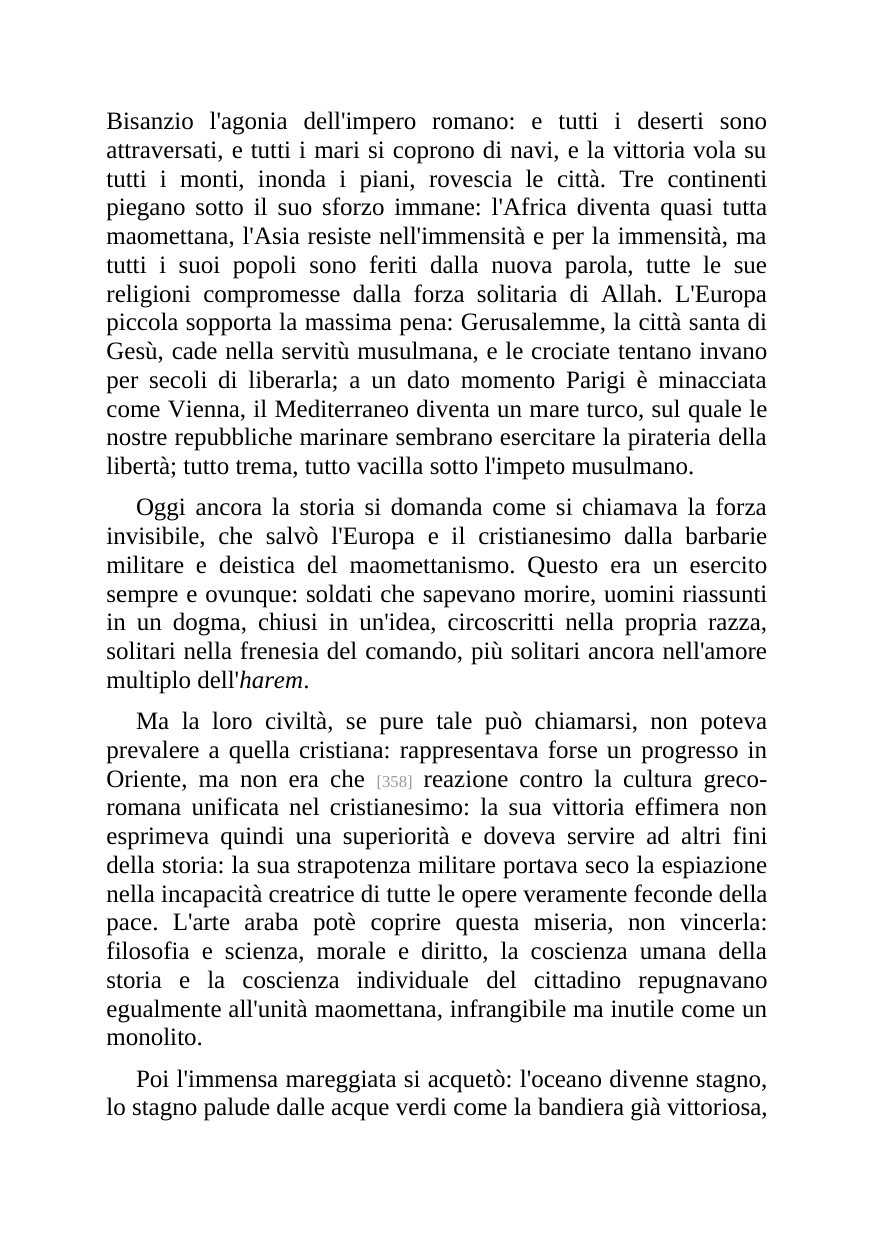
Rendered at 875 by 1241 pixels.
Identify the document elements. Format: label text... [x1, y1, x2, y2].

text Ma la loro civiltà, se pure tale può chiamarsi, non poteva prevalere a quella cristiana: rappresentava forse un progresso in Oriente, ma non era che [358] reazione contro la cultura greco-romana unificata nel cristianesimo: la sua vittoria effimera non esprimeva quindi una superiorità e doveva servire ad altri fini della storia: la sua strapotenza militare portava seco la espiazione nella incapacità creatrice di tutte le opere veramente feconde della pace. L'arte araba potè coprire questa miseria, non vincerla: filosofia e scienza, morale e diritto, la coscienza umana della storia e la coscienza individuale del cittadino repugnavano egualmente all'unità maomettana, infrangibile ma inutile come un monolito. [106, 706, 768, 1051]
text Poi l'immensa mareggiata si acquetò: l'oceano divenne stagno, lo stagno palude dalle acque verdi come la bandiera già vittoriosa, [106, 1064, 768, 1121]
text Bisanzio l'agonia dell'impero romano: e tutti i deserti sono attraversati, e tutti i mari si coprono di navi, e la vittoria vola su tutti i monti, inonda i piani, rovescia le città. Tre continenti piegano sotto il suo sforzo immane: l'Africa diventa quasi tutta maomettana, l'Asia resiste nell'immensità e per la immensità, ma tutti i suoi popoli sono feriti dalla nuova parola, tutte le sue religioni compromesse dalla forza solitaria di Allah. L'Europa piccola sopporta la massima pena: Gerusalemme, la città santa di Gesù, cade nella servitù musulmana, e le crociate tentano invano per secoli di liberarla; a un dato momento Parigi è minacciata come Vienna, il Mediterraneo diventa un mare turco, sul quale le nostre repubbliche marinare sembrano esercitare la pirateria della libertà; tutto trema, tutto vacilla sotto l'impeto musulmano. [106, 106, 768, 480]
text Oggi ancora la storia si domanda come si chiamava la forza invisibile, che salvò l'Europa e il cristianesimo dalla barbarie militare e deistica del maomettanismo. Questo era un esercito sempre e ovunque: soldati che sapevano morire, uomini riassunti in un dogma, chiusi in un'idea, circoscritti nella propria razza, solitari nella frenesia del comando, più solitari ancora nell'amore multiplo dell'harem. [106, 492, 768, 694]
